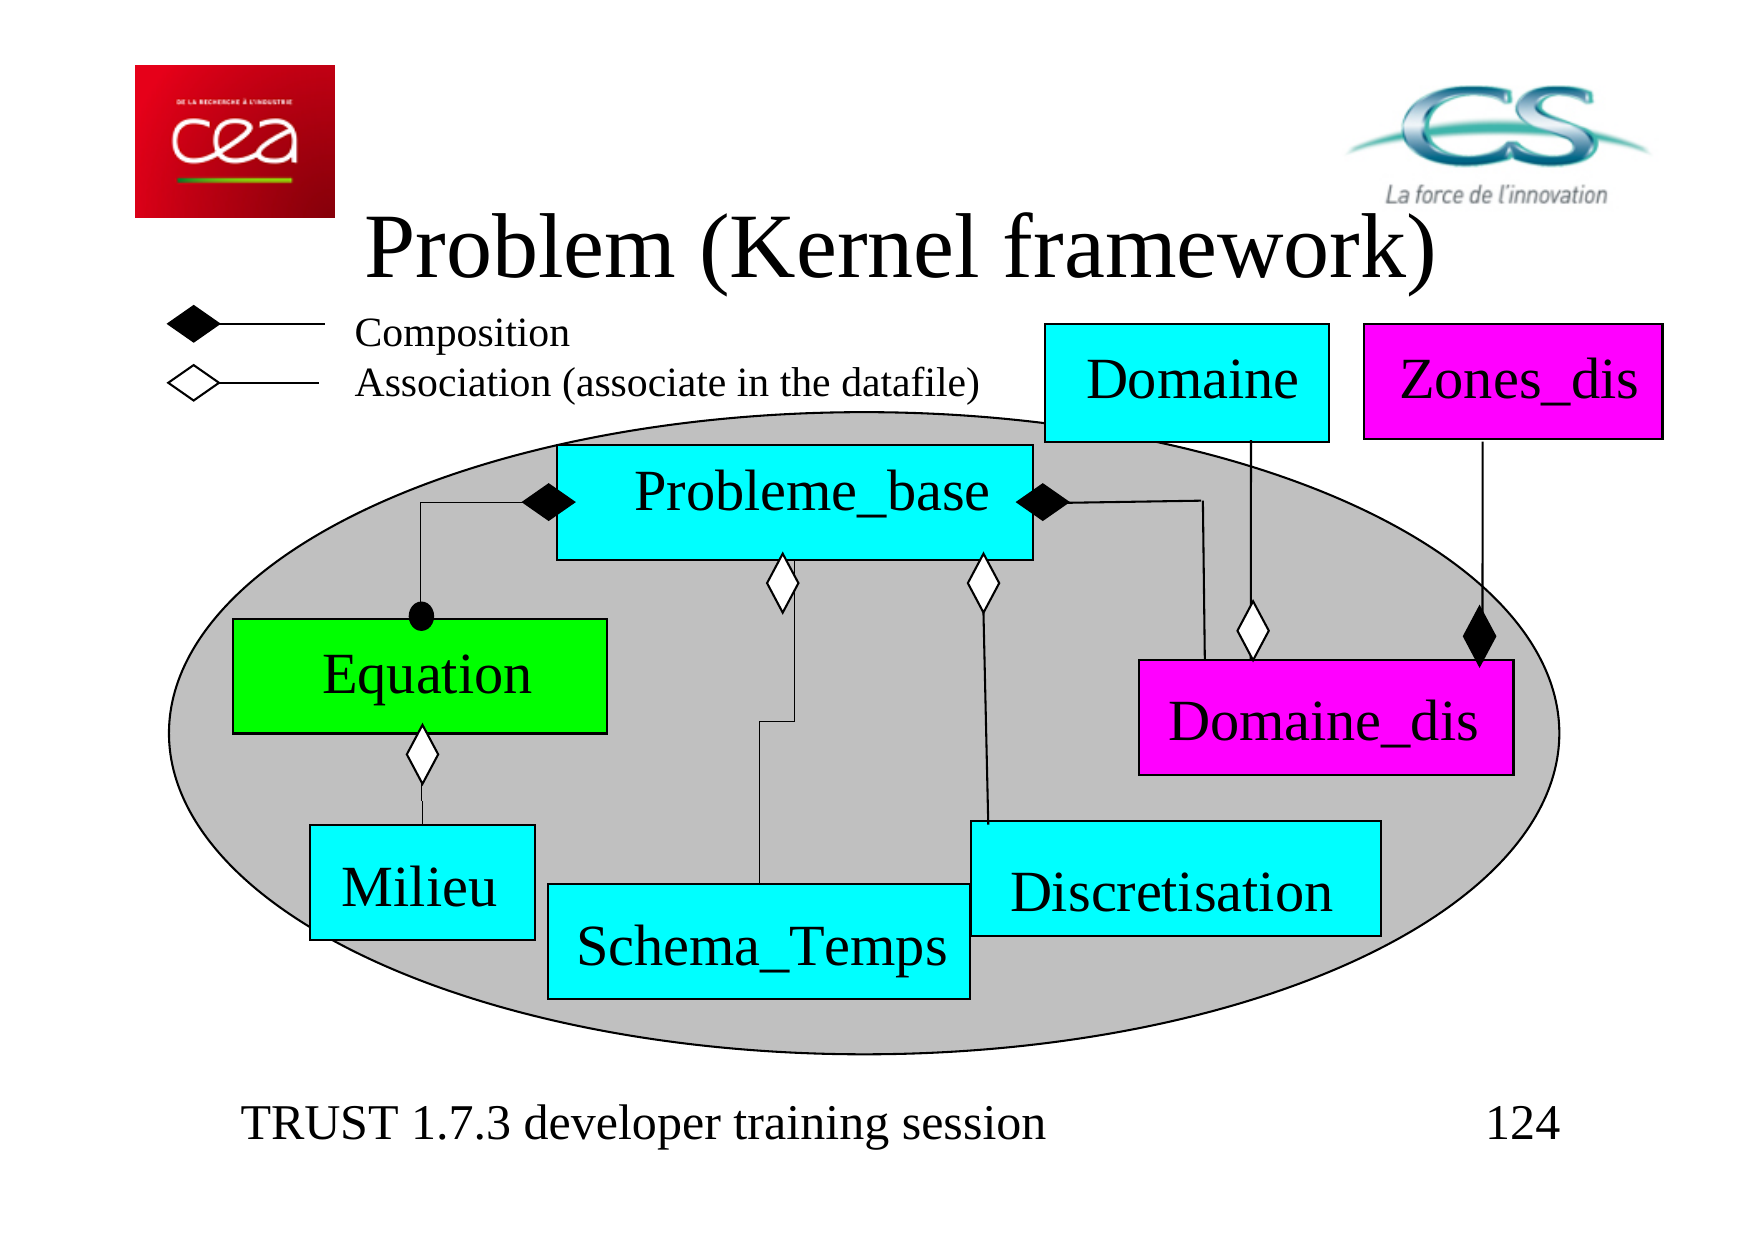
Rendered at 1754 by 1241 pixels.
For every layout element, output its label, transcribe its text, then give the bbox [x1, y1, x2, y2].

text_box Milieu [326, 840, 513, 926]
text_box Schema_Temps [560, 898, 964, 985]
text_box Probleme_base [561, 444, 1006, 530]
text_box [1363, 323, 1663, 439]
text_box Equation [306, 627, 549, 713]
text_box Composition Association (associate in the datafile) [339, 297, 997, 413]
text_box Domaine_dis [1153, 675, 1495, 761]
text_box Zones_dis [1384, 332, 1655, 418]
text_box Discretisation [994, 845, 1350, 932]
title Problem (Kernel framework) [225, 146, 1577, 335]
text_box [168, 365, 220, 401]
picture [135, 65, 335, 218]
picture [1340, 73, 1662, 218]
text_box Domaine [1070, 332, 1315, 419]
text_box [168, 306, 220, 342]
text_box [168, 323, 1560, 1055]
